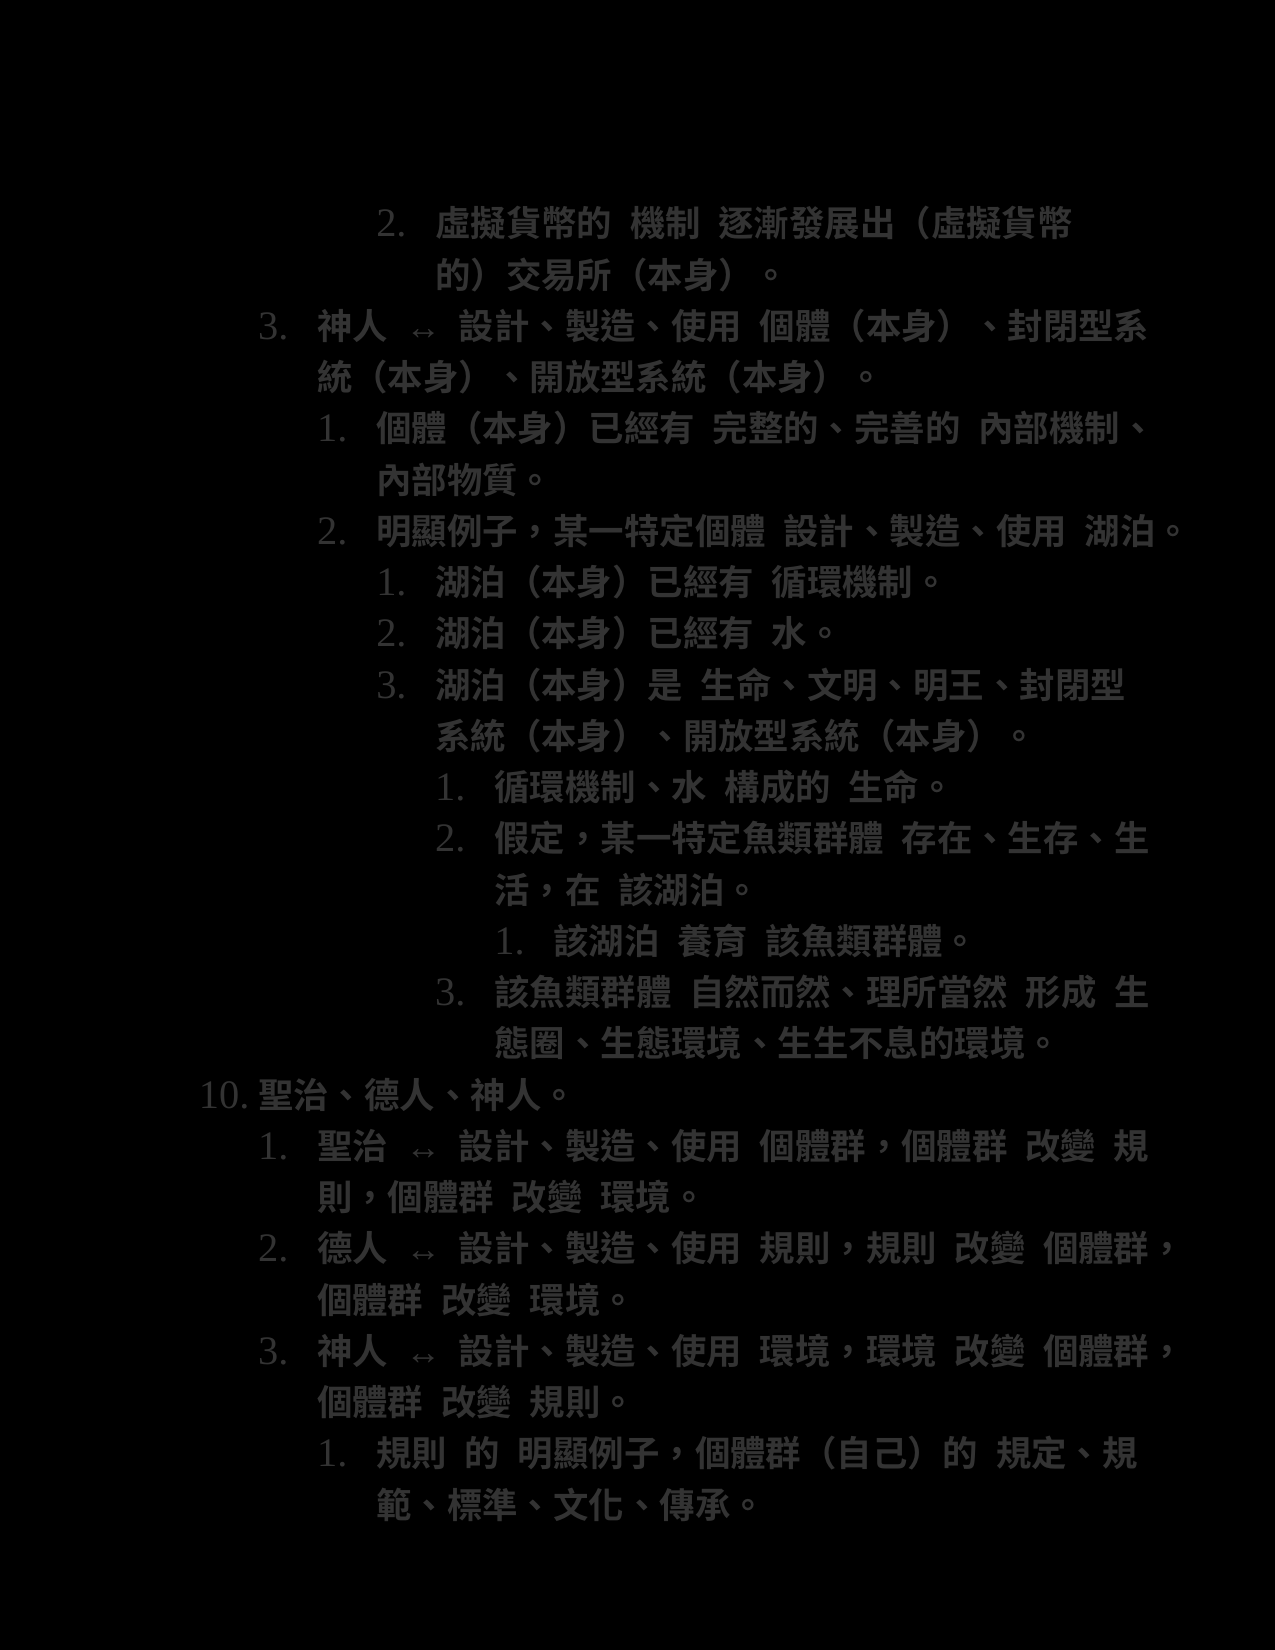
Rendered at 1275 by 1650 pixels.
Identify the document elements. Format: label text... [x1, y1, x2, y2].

list 湖泊（本身）已經有 水。 [376, 606, 1157, 657]
list 明顯例子，某一特定個體 設計、製造、使用 湖泊。 [317, 503, 1157, 554]
list 規則 的 明顯例子，個體群（自己）的 規定、規範、標準、文化、傳承。 [317, 1426, 1157, 1528]
list 該魚類群體 自然而然、理所當然 形成 生態圈、生態環境、生生不息的環境。 [435, 964, 1157, 1067]
list 湖泊（本身）是 生命、文明、明王、封閉型系統（本身）、開放型系統（本身）。 [376, 657, 1157, 759]
list 聖治 ↔ 設計、製造、使用 個體群，個體群 改變 規則，個體群 改變 環境。 [258, 1118, 1157, 1221]
list 神人 ↔ 設計、製造、使用 個體（本身）、封閉型系統（本身）、開放型系統（本身）。 [258, 298, 1157, 401]
list 假定，某一特定魚類群體 存在、生存、生活，在 該湖泊。 [435, 811, 1157, 913]
list 湖泊（本身）已經有 循環機制。 [376, 554, 1157, 606]
list 聖治、德人、神人。 [199, 1067, 1157, 1118]
list 個體（本身）已經有 完整的、完善的 內部機制、內部物質。 [317, 401, 1157, 503]
list 虛擬貨幣的 機制 逐漸發展出（虛擬貨幣 的）交易所（本身）。 [376, 196, 1157, 298]
list 該湖泊 養育 該魚類群體。 [494, 913, 1157, 964]
list 循環機制、水 構成的 生命。 [435, 759, 1157, 811]
list 神人 ↔ 設計、製造、使用 環境，環境 改變 個體群，個體群 改變 規則。 [258, 1323, 1157, 1426]
list 德人 ↔ 設計、製造、使用 規則，規則 改變 個體群，個體群 改變 環境。 [258, 1221, 1157, 1323]
